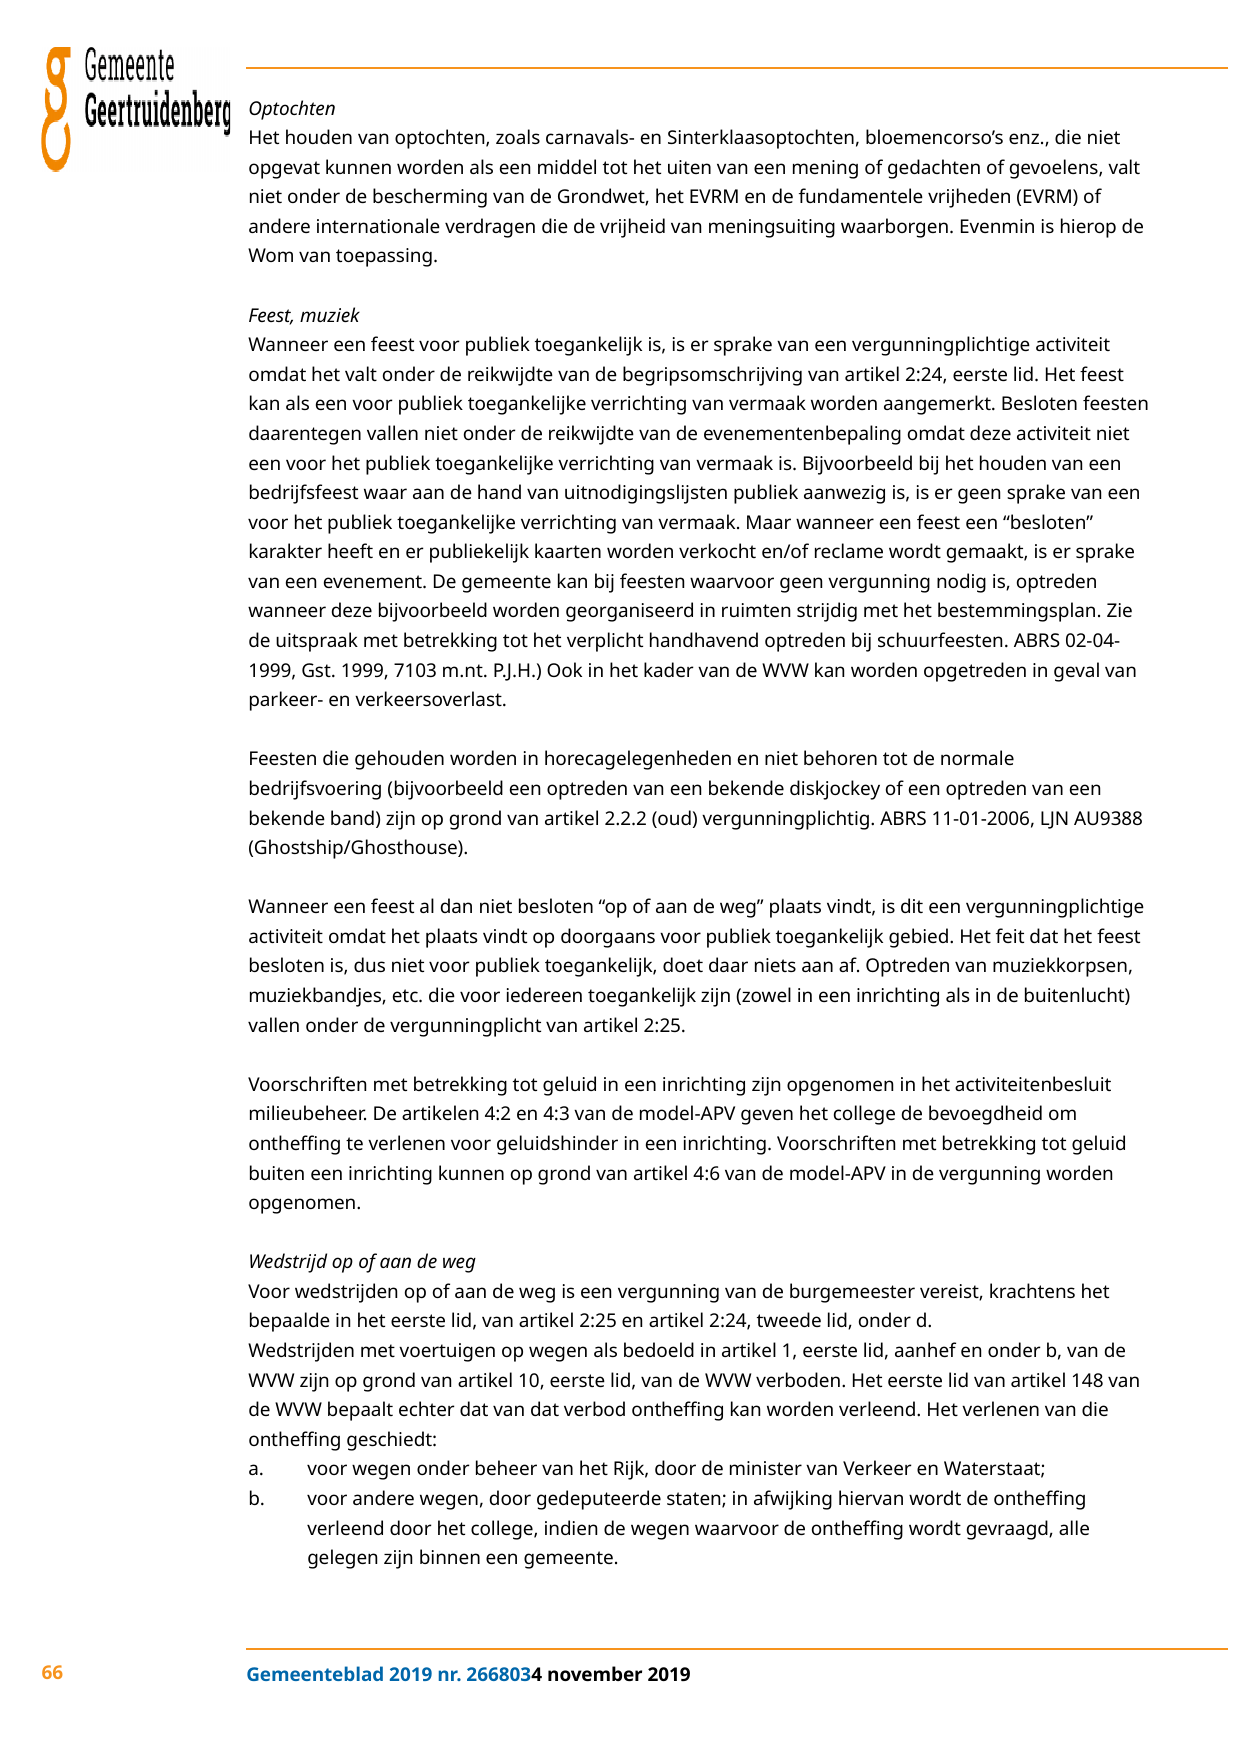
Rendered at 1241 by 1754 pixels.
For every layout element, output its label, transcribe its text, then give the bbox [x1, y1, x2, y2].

text Wanneer een feest voor publiek toegankelijk is, is er sprake van een vergunningplichtige activiteit omdat het valt onder de reikwijdte van de begripsomschrijving van artikel 2:24, eerste lid. Het feest kan als een voor publiek toegankelijke verrichting van vermaak worden aangemerkt. Besloten feesten daarentegen vallen niet onder de reikwijdte van de evenementenbepaling omdat deze activiteit niet een voor het publiek toegankelijke verrichting van vermaak is. Bijvoorbeeld bij het houden van een bedrijfsfeest waar aan de hand van uitnodigingslijsten publiek aanwezig is, is er geen sprake van een voor het publiek toegankelijke verrichting van vermaak. Maar wanneer een feest een “besloten” karakter heeft en er publiekelijk kaarten worden verkocht en/of reclame wordt gemaakt, is er sprake van een evenement. De gemeente kan bij feesten waarvoor geen vergunning nodig is, optreden wanneer deze bijvoorbeeld worden georganiseerd in ruimten strijdig met het bestemmingsplan. Zie de uitspraak met betrekking tot het verplicht handhavend optreden bij schuurfeesten. ABRS 02-04-1999, Gst. 1999, 7103 m.nt. P.J.H.) Ook in het kader van de WVW kan worden opgetreden in geval van parkeer- en verkeersoverlast. [248, 331, 1152, 712]
text Wedstrijden met voertuigen op wegen als bedoeld in artikel 1, eerste lid, aanhef en onder b, van de WVW zijn op grond van artikel 10, eerste lid, van de WVW verboden. Het eerste lid van artikel 148 van de WVW bepaalt echter dat van dat verbod ontheffing kan worden verleend. Het verlenen van die ontheffing geschiedt: [248, 1337, 1152, 1452]
text Wanneer een feest al dan niet besloten “op of aan de weg” plaats vindt, is dit een vergunningplichtige activiteit omdat het plaats vindt op doorgaans voor publiek toegankelijk gebied. Het feit dat het feest besloten is, dus niet voor publiek toegankelijk, doet daar niets aan af. Optreden van muziekkorpsen, muziekbandjes, etc. die voor iedereen toegankelijk zijn (zowel in een inrichting als in de buitenlucht) vallen onder de vergunningplicht van artikel 2:25. [248, 893, 1152, 1038]
list voor andere wegen, door gedeputeerde staten; in afwijking hiervan wordt de ontheffing verleend door het college, indien de wegen waarvoor de ontheffing wordt gevraagd, alle gelegen zijn binnen een gemeente. [248, 1485, 1152, 1570]
text Feesten die gehouden worden in horecagelegenheden en niet behoren tot de normale bedrijfsvoering (bijvoorbeeld een optreden van een bekende diskjockey of een optreden van een bekende band) zijn op grond van artikel 2.2.2 (oud) vergunningplichtig. ABRS 11-01-2006, LJN AU9388 (Ghostship/Ghosthouse). [248, 746, 1152, 860]
text Voor wedstrijden op of aan de weg is een vergunning van de burgemeester vereist, krachtens het bepaalde in het eerste lid, van artikel 2:25 en artikel 2:24, tweede lid, onder d. [248, 1278, 1152, 1333]
text Feest, muziek [248, 302, 1152, 328]
text Voorschriften met betrekking tot geluid in een inrichting zijn opgenomen in het activiteitenbesluit milieubeheer. De artikelen 4:2 en 4:3 van de model-APV geven het college de bevoegdheid om ontheffing te verlenen voor geluidshinder in een inrichting. Voorschriften met betrekking tot geluid buiten een inrichting kunnen op grond van artikel 4:6 van de model-APV in de vergunning worden opgenomen. [248, 1071, 1152, 1215]
text Het houden van optochten, zoals carnavals- en Sinterklaasoptochten, bloemencorso’s enz., die niet opgevat kunnen worden als een middel tot het uiten van een mening of gedachten of gevoelens, valt niet onder de bescherming van de Grondwet, het EVRM en de fundamentele vrijheden (EVRM) of andere internationale verdragen die de vrijheid van meningsuiting waarborgen. Evenmin is hierop de Wom van toepassing. [248, 124, 1152, 268]
text Optochten [248, 95, 1152, 121]
text Wedstrijd op of aan de weg [248, 1248, 1152, 1274]
picture [41, 47, 231, 172]
list voor wegen onder beheer van het Rijk, door de minister van Verkeer en Waterstaat; [248, 1456, 1152, 1481]
